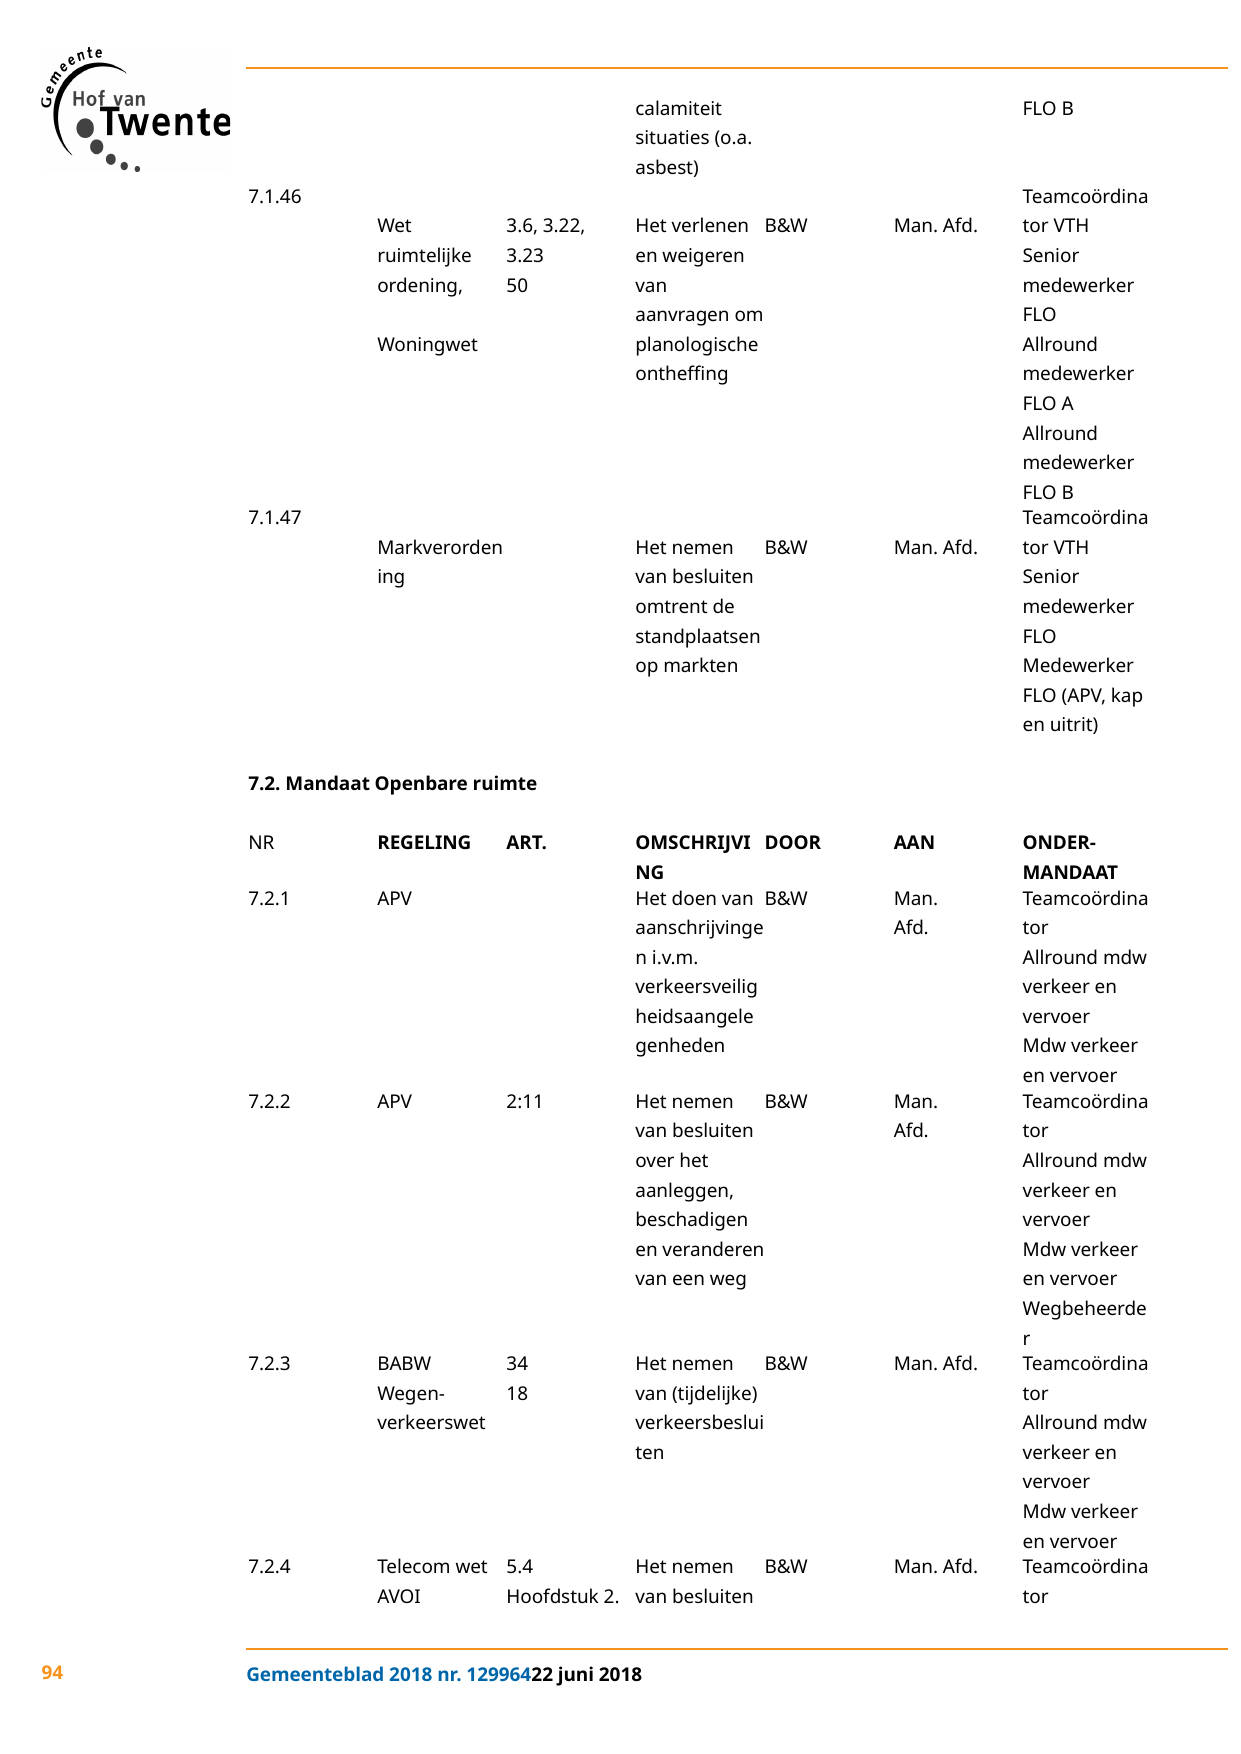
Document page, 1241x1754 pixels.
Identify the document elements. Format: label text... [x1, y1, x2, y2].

table_cell 2:11 [506, 1088, 635, 1350]
table_cell [248, 95, 377, 180]
table_header ART. [506, 830, 635, 885]
table_cell BABW Wegen- verkeerswet [377, 1350, 506, 1554]
table_cell [764, 95, 893, 180]
table_cell calamiteit situaties (o.a. asbest) [635, 95, 764, 180]
table_cell Man. Afd. [894, 505, 1022, 767]
table_cell Man. Afd. [894, 1088, 1022, 1350]
table_header 7.1.46 [248, 183, 377, 504]
picture [41, 47, 231, 172]
table_header AAN [894, 830, 1022, 885]
table_cell 7.2.4 [248, 1554, 377, 1609]
table_cell Het nemen van besluiten [635, 1554, 764, 1609]
table_cell [506, 95, 635, 180]
table_cell 7.2.2 [248, 1088, 377, 1350]
table_cell Teamcoördinator Allround mdw verkeer en vervoer Mdw verkeer en vervoer [1023, 885, 1152, 1088]
table_cell Telecom wet AVOI [377, 1554, 506, 1609]
table_cell B&W [764, 1350, 893, 1554]
table_cell B&W [764, 1088, 893, 1350]
table_cell 5.4 Hoofdstuk 2. [506, 1554, 635, 1609]
table_cell 34 18 [506, 1350, 635, 1554]
table_header OMSCHRIJVING [635, 830, 764, 885]
table_cell Markverordening [377, 505, 506, 767]
table_cell Teamcoördinator Allround mdw verkeer en vervoer Mdw verkeer en vervoer Wegbeheerder [1023, 1088, 1152, 1350]
table_header 3.6, 3.22, 3.23 50 [506, 183, 635, 504]
table_cell [894, 95, 1022, 180]
table_header NR [248, 830, 377, 885]
table_cell APV [377, 1088, 506, 1350]
text 7.2. Mandaat Openbare ruimte [248, 770, 1152, 796]
table_cell Man. Afd. [894, 1554, 1022, 1609]
table_cell Man. Afd. [894, 1350, 1022, 1554]
table_cell Het nemen van (tijdelijke) verkeersbesluiten [635, 1350, 764, 1554]
table_header Teamcoördinator VTH Senior medewerker FLO Allround medewerker FLO A Allround medewerker FLO B [1023, 183, 1152, 504]
table_header REGELING [377, 830, 506, 885]
table_cell Teamcoördinator [1023, 1554, 1152, 1609]
table_header B&W [764, 183, 893, 504]
table_cell Het nemen van besluiten omtrent de standplaatsen op markten [635, 505, 764, 767]
table_cell 7.1.47 [248, 505, 377, 767]
table_cell APV [377, 885, 506, 1088]
table_cell Teamcoördinator Allround mdw verkeer en vervoer Mdw verkeer en vervoer [1023, 1350, 1152, 1554]
table_header Wet ruimtelijke ordening, Woningwet [377, 183, 506, 504]
table_header Man. Afd. [894, 183, 1022, 504]
table_cell Teamcoördinator VTH Senior medewerker FLO Medewerker FLO (APV, kap en uitrit) [1023, 505, 1152, 767]
table_cell Het nemen van besluiten over het aanleggen, beschadigen en veranderen van een weg [635, 1088, 764, 1350]
table_cell B&W [764, 885, 893, 1088]
table_cell 7.2.3 [248, 1350, 377, 1554]
table_cell 7.2.1 [248, 885, 377, 1088]
table_header Het verlenen en weigeren van aanvragen om planologische ontheffing [635, 183, 764, 504]
table_cell [506, 885, 635, 1088]
table_header DOOR [764, 830, 893, 885]
table_cell [377, 95, 506, 180]
table_cell B&W [764, 505, 893, 767]
table_cell B&W [764, 1554, 893, 1609]
table_cell Het doen van aanschrijvingen i.v.m. verkeersveiligheidsaangelegenheden [635, 885, 764, 1088]
table_cell Man. Afd. [894, 885, 1022, 1088]
table_header ONDER-MANDAAT [1023, 830, 1152, 885]
table_cell [506, 505, 635, 767]
table_cell FLO B [1023, 95, 1152, 180]
